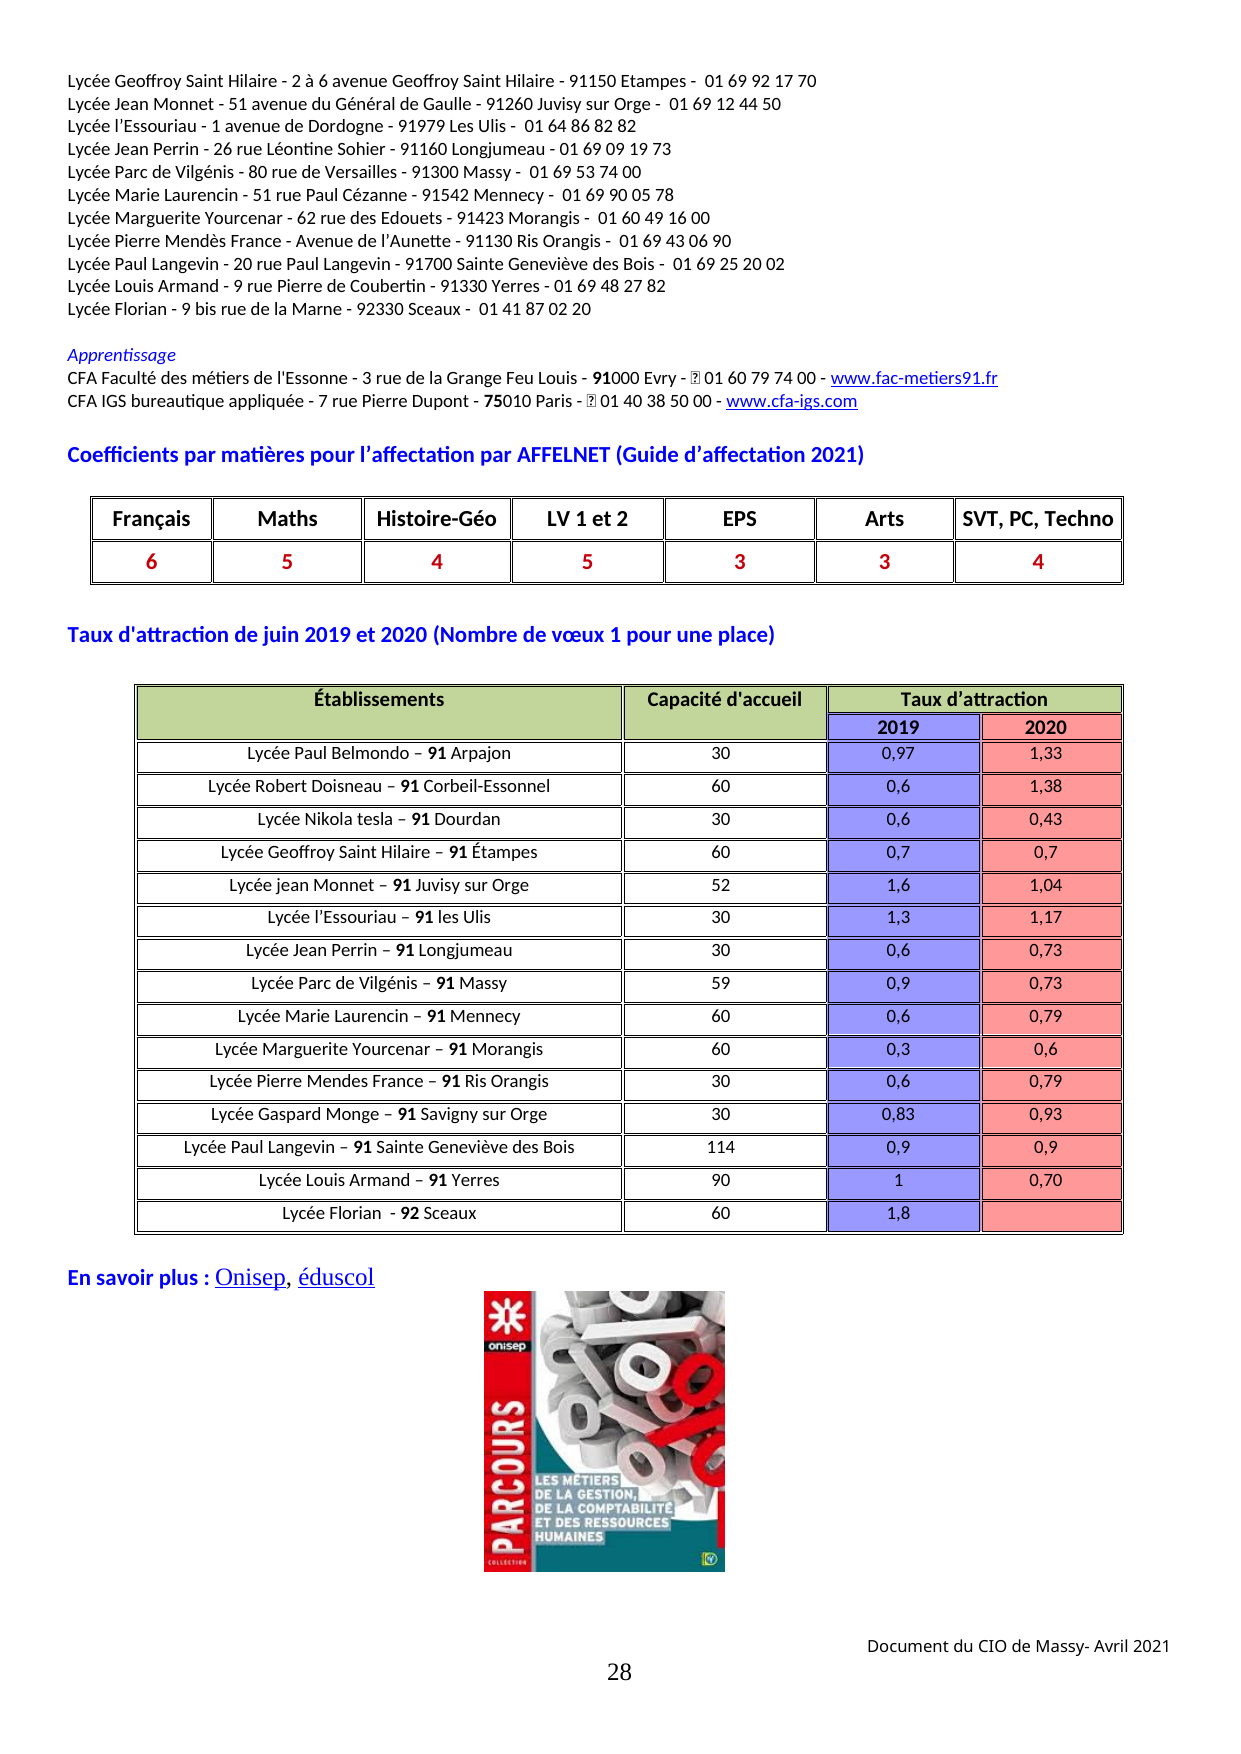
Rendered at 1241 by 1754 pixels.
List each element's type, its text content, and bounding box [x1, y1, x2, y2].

table_cell 0,6 [829, 775, 979, 805]
subtitle Coefficients par matières pour l’affectation par AFFELNET (Guide d’affectation 2021) [67, 440, 1171, 468]
table_cell 1,3 [829, 907, 979, 936]
table_cell 0,6 [829, 808, 979, 838]
table_cell 0,6 [829, 1071, 979, 1100]
subtitle Apprentissage [67, 343, 1171, 366]
table_cell 4 [956, 542, 1121, 582]
table_cell 60 [625, 1202, 826, 1231]
table_cell 1,04 [983, 874, 1121, 903]
table_cell 0,6 [829, 1005, 979, 1034]
table_cell Lycée Jean Perrin – 91 Longjumeau [138, 940, 621, 969]
table_cell 1,38 [983, 775, 1121, 805]
table_header SVT, PC, Techno [956, 499, 1121, 539]
table_cell Lycée jean Monnet – 91 Juvisy sur Orge [138, 874, 621, 903]
text Lycée Louis Armand - 9 rue Pierre de Coubertin - 91330 Yerres - 01 69 48 27 82 [67, 274, 1171, 297]
table_cell Lycée Marguerite Yourcenar – 91 Morangis [138, 1038, 621, 1067]
table_header Français [93, 499, 211, 539]
table_cell Lycée Florian - 92 Sceaux [138, 1202, 621, 1231]
text Lycée Florian - 9 bis rue de la Marne - 92330 Sceaux - 01 41 87 02 20 [67, 297, 1171, 320]
table_cell Lycée Geoffroy Saint Hilaire – 91 Étampes [138, 841, 621, 871]
table_cell 30 [625, 1104, 826, 1133]
table_cell Lycée Pierre Mendes France – 91 Ris Orangis [138, 1071, 621, 1100]
table_cell 0,79 [983, 1005, 1121, 1034]
table_cell 0,73 [983, 972, 1121, 1002]
text Lycée Pierre Mendès France - Avenue de l’Aunette - 91130 Ris Orangis - 01 69 43 06 90 [67, 229, 1171, 252]
table_header Taux d’attraction [829, 687, 1121, 712]
table_cell 3 [666, 542, 814, 582]
table_cell 30 [625, 808, 826, 838]
table_header Histoire-Géo [365, 499, 510, 539]
table_cell 1,33 [983, 743, 1121, 772]
subtitle En savoir plus : Onisep, éduscol [67, 1262, 1171, 1291]
table_header LV 1 et 2 [513, 499, 663, 539]
table_header Maths [214, 499, 361, 539]
table_cell 90 [625, 1169, 826, 1199]
table_cell 30 [625, 743, 826, 772]
table_cell Lycée Louis Armand – 91 Yerres [138, 1169, 621, 1199]
table_cell 0,9 [829, 1136, 979, 1166]
table_cell 1,8 [829, 1202, 979, 1231]
table_header EPS [666, 499, 814, 539]
table_cell 2020 [983, 715, 1121, 739]
table_cell 0,70 [983, 1169, 1121, 1199]
table_cell Lycée Gaspard Monge – 91 Savigny sur Orge [138, 1104, 621, 1133]
table_cell 4 [365, 542, 510, 582]
table_cell 6 [93, 542, 211, 582]
text Lycée l’Essouriau - 1 avenue de Dordogne - 91979 Les Ulis - 01 64 86 82 82 [67, 115, 1171, 137]
table_cell 0,73 [983, 940, 1121, 969]
table_cell 0,83 [829, 1104, 979, 1133]
text Lycée Jean Perrin - 26 rue Léontine Sohier - 91160 Longjumeau - 01 69 09 19 73 [67, 137, 1171, 160]
table_cell Lycée Paul Langevin – 91 Sainte Geneviève des Bois [138, 1136, 621, 1166]
table_cell 0,43 [983, 808, 1121, 838]
table_cell Lycée Parc de Vilgénis – 91 Massy [138, 972, 621, 1002]
table_cell 0,7 [829, 841, 979, 871]
text Lycée Jean Monnet - 51 avenue du Général de Gaulle - 91260 Juvisy sur Orge - 01 69 12 44 50 [67, 92, 1171, 115]
table_cell 60 [625, 1038, 826, 1067]
text Taux d'attraction de juin 2019 et 2020 (Nombre de vœux 1 pour une place) [67, 620, 1171, 648]
table_cell 0,9 [829, 972, 979, 1002]
table_cell 5 [214, 542, 361, 582]
table_cell 5 [513, 542, 663, 582]
table_cell 60 [625, 841, 826, 871]
text Lycée Parc de Vilgénis - 80 rue de Versailles - 91300 Massy - 01 69 53 74 00 [67, 160, 1171, 183]
table_cell 1 [829, 1169, 979, 1199]
text Lycée Marie Laurencin - 51 rue Paul Cézanne - 91542 Mennecy - 01 69 90 05 78 [67, 183, 1171, 206]
table_cell 0,7 [983, 841, 1121, 871]
table_header Arts [817, 499, 953, 539]
table_cell Lycée l’Essouriau – 91 les Ulis [138, 907, 621, 936]
table_cell Lycée Nikola tesla – 91 Dourdan [138, 808, 621, 838]
table_cell 0,79 [983, 1071, 1121, 1100]
text Lycée Paul Langevin - 20 rue Paul Langevin - 91700 Sainte Geneviève des Bois - 01 69 25 20 02 [67, 252, 1171, 274]
table_header Capacité d'accueil [625, 687, 826, 739]
table_cell 114 [625, 1136, 826, 1166]
table_cell 2019 [829, 715, 979, 739]
text Lycée Marguerite Yourcenar - 62 rue des Edouets - 91423 Morangis - 01 60 49 16 00 [67, 206, 1171, 229]
table_cell 0,6 [983, 1038, 1121, 1067]
table_cell 0,93 [983, 1104, 1121, 1133]
table_cell Lycée Marie Laurencin – 91 Mennecy [138, 1005, 621, 1034]
table_cell [983, 1202, 1121, 1231]
table_cell 60 [625, 1005, 826, 1034]
picture [484, 1291, 725, 1572]
table_cell 30 [625, 907, 826, 936]
table_cell 0,3 [829, 1038, 979, 1067]
text Lycée Geoffroy Saint Hilaire - 2 à 6 avenue Geoffroy Saint Hilaire - 91150 Etampes - 01 69 92 17 70 [67, 69, 1171, 92]
text CFA Faculté des métiers de l'Essonne - 3 rue de la Grange Feu Louis - 91000 Evry -  01 60 79 74 00 - www.fac-metiers91.fr [67, 366, 1171, 389]
table_cell 60 [625, 775, 826, 805]
table_cell 30 [625, 940, 826, 969]
text CFA IGS bureautique appliquée - 7 rue Pierre Dupont - 75010 Paris -  01 40 38 50 00 - www.cfa-igs.com [67, 389, 1171, 412]
table_cell 59 [625, 972, 826, 1002]
table_cell 52 [625, 874, 826, 903]
table_cell 30 [625, 1071, 826, 1100]
table_header Établissements [138, 687, 621, 739]
table_cell 0,6 [829, 940, 979, 969]
table_cell Lycée Robert Doisneau – 91 Corbeil-Essonnel [138, 775, 621, 805]
table_cell 1,6 [829, 874, 979, 903]
table_cell 1,17 [983, 907, 1121, 936]
table_cell 0,97 [829, 743, 979, 772]
table_cell Lycée Paul Belmondo – 91 Arpajon [138, 743, 621, 772]
table_cell 0,9 [983, 1136, 1121, 1166]
table_cell 3 [817, 542, 953, 582]
